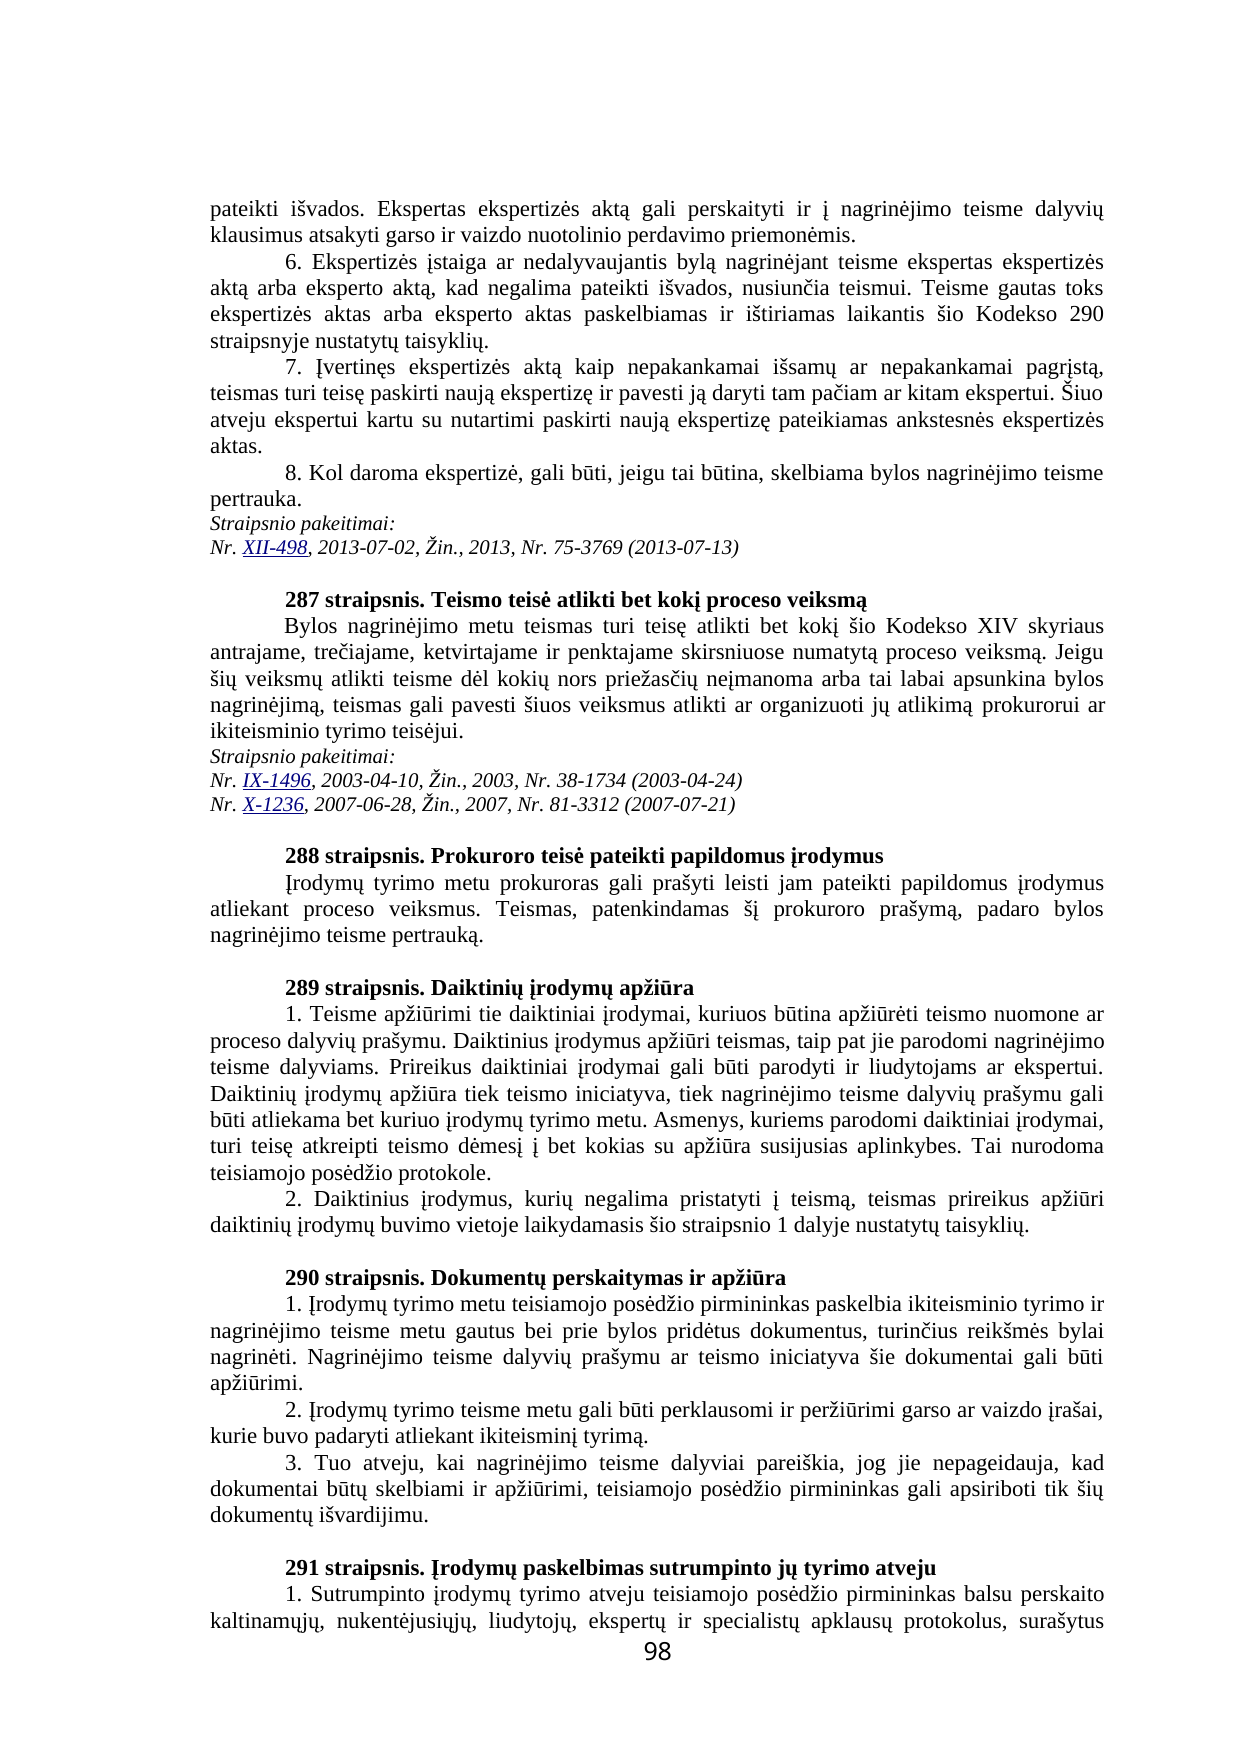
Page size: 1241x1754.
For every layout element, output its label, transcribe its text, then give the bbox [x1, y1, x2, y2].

text 3. Tuo atveju, kai nagrinėjimo teisme dalyviai pareiškia, jog jie nepageidauja, kad dokumentai būtų skelbiami ir apžiūrimi, teisiamojo posėdžio pirmininkas gali apsiriboti tik šių dokumentų išvardijimu. [210, 1448, 1106, 1528]
text Nr. IX-1496, 2003-04-10, Žin., 2003, Nr. 38-1734 (2003-04-24) [210, 768, 1106, 792]
text Nr. XII-498, 2013-07-02, Žin., 2013, Nr. 75-3769 (2013-07-13) [210, 535, 1106, 559]
text Įrodymų tyrimo metu prokuroras gali prašyti leisti jam pateikti papildomus įrodymus atliekant proceso veiksmus. Teismas, patenkindamas šį prokuroro prašymą, padaro bylos nagrinėjimo teisme pertrauką. [210, 869, 1106, 948]
text 8. Kol daroma ekspertizė, gali būti, jeigu tai būtina, skelbiama bylos nagrinėjimo teisme pertrauka. [210, 458, 1106, 511]
text Nr. X-1236, 2007-06-28, Žin., 2007, Nr. 81-3312 (2007-07-21) [210, 792, 1106, 816]
text 2. Įrodymų tyrimo teisme metu gali būti perklausomi ir peržiūrimi garso ar vaizdo įrašai, kurie buvo padaryti atliekant ikiteisminį tyrimą. [210, 1396, 1106, 1448]
text Straipsnio pakeitimai: [210, 511, 1106, 535]
text 291 straipsnis. Įrodymų paskelbimas sutrumpinto jų tyrimo atveju [210, 1554, 1106, 1580]
text 2. Daiktinius įrodymus, kurių negalima pristatyti į teismą, teismas prireikus apžiūri daiktinių įrodymų buvimo vietoje laikydamasis šio straipsnio 1 dalyje nustatytų taisyklių. [210, 1185, 1106, 1238]
text 7. Įvertinęs ekspertizės aktą kaip nepakankamai išsamų ar nepakankamai pagrįstą, teismas turi teisę paskirti naują ekspertizę ir pavesti ją daryti tam pačiam ar kitam ekspertui. Šiuo atveju ekspertui kartu su nutartimi paskirti naują ekspertizę pateikiamas ankstesnės ekspertizės aktas. [210, 353, 1106, 458]
text Bylos nagrinėjimo metu teismas turi teisę atlikti bet kokį šio Kodekso XIV skyriaus antrajame, trečiajame, ketvirtajame ir penktajame skirsniuose numatytą proceso veiksmą. Jeigu šių veiksmų atlikti teisme dėl kokių nors priežasčių neįmanoma arba tai labai apsunkina bylos nagrinėjimą, teismas gali pavesti šiuos veiksmus atlikti ar organizuoti jų atlikimą prokurorui ar ikiteisminio tyrimo teisėjui. [210, 612, 1106, 744]
text pateikti išvados. Ekspertas ekspertizės aktą gali perskaityti ir į nagrinėjimo teisme dalyvių klausimus atsakyti garso ir vaizdo nuotolinio perdavimo priemonėmis. [210, 195, 1106, 248]
text 290 straipsnis. Dokumentų perskaitymas ir apžiūra [210, 1264, 1106, 1290]
text Straipsnio pakeitimai: [210, 744, 1106, 768]
text 287 straipsnis. Teismo teisė atlikti bet kokį proceso veiksmą [210, 586, 1106, 612]
text 288 straipsnis. Prokuroro teisė pateikti papildomus įrodymus [210, 842, 1106, 869]
text 289 straipsnis. Daiktinių įrodymų apžiūra [210, 974, 1106, 1001]
text 6. Ekspertizės įstaiga ar nedalyvaujantis bylą nagrinėjant teisme ekspertas ekspertizės aktą arba eksperto aktą, kad negalima pateikti išvados, nusiunčia teismui. Teisme gautas toks ekspertizės aktas arba eksperto aktas paskelbiamas ir ištiriamas laikantis šio Kodekso 290 straipsnyje nustatytų taisyklių. [210, 248, 1106, 353]
text 1. Teisme apžiūrimi tie daiktiniai įrodymai, kuriuos būtina apžiūrėti teismo nuomone ar proceso dalyvių prašymu. Daiktinius įrodymus apžiūri teismas, taip pat jie parodomi nagrinėjimo teisme dalyviams. Prireikus daiktiniai įrodymai gali būti parodyti ir liudytojams ar ekspertui. Daiktinių įrodymų apžiūra tiek teismo iniciatyva, tiek nagrinėjimo teisme dalyvių prašymu gali būti atliekama bet kuriuo įrodymų tyrimo metu. Asmenys, kuriems parodomi daiktiniai įrodymai, turi teisę atkreipti teismo dėmesį į bet kokias su apžiūra susijusias aplinkybes. Tai nurodoma teisiamojo posėdžio protokole. [210, 1001, 1106, 1185]
text 1. Įrodymų tyrimo metu teisiamojo posėdžio pirmininkas paskelbia ikiteisminio tyrimo ir nagrinėjimo teisme metu gautus bei prie bylos pridėtus dokumentus, turinčius reikšmės bylai nagrinėti. Nagrinėjimo teisme dalyvių prašymu ar teismo iniciatyva šie dokumentai gali būti apžiūrimi. [210, 1290, 1106, 1396]
text 1. Sutrumpinto įrodymų tyrimo atveju teisiamojo posėdžio pirmininkas balsu perskaito kaltinamųjų, nukentėjusiųjų, liudytojų, ekspertų ir specialistų apklausų protokolus, surašytus [210, 1580, 1106, 1633]
